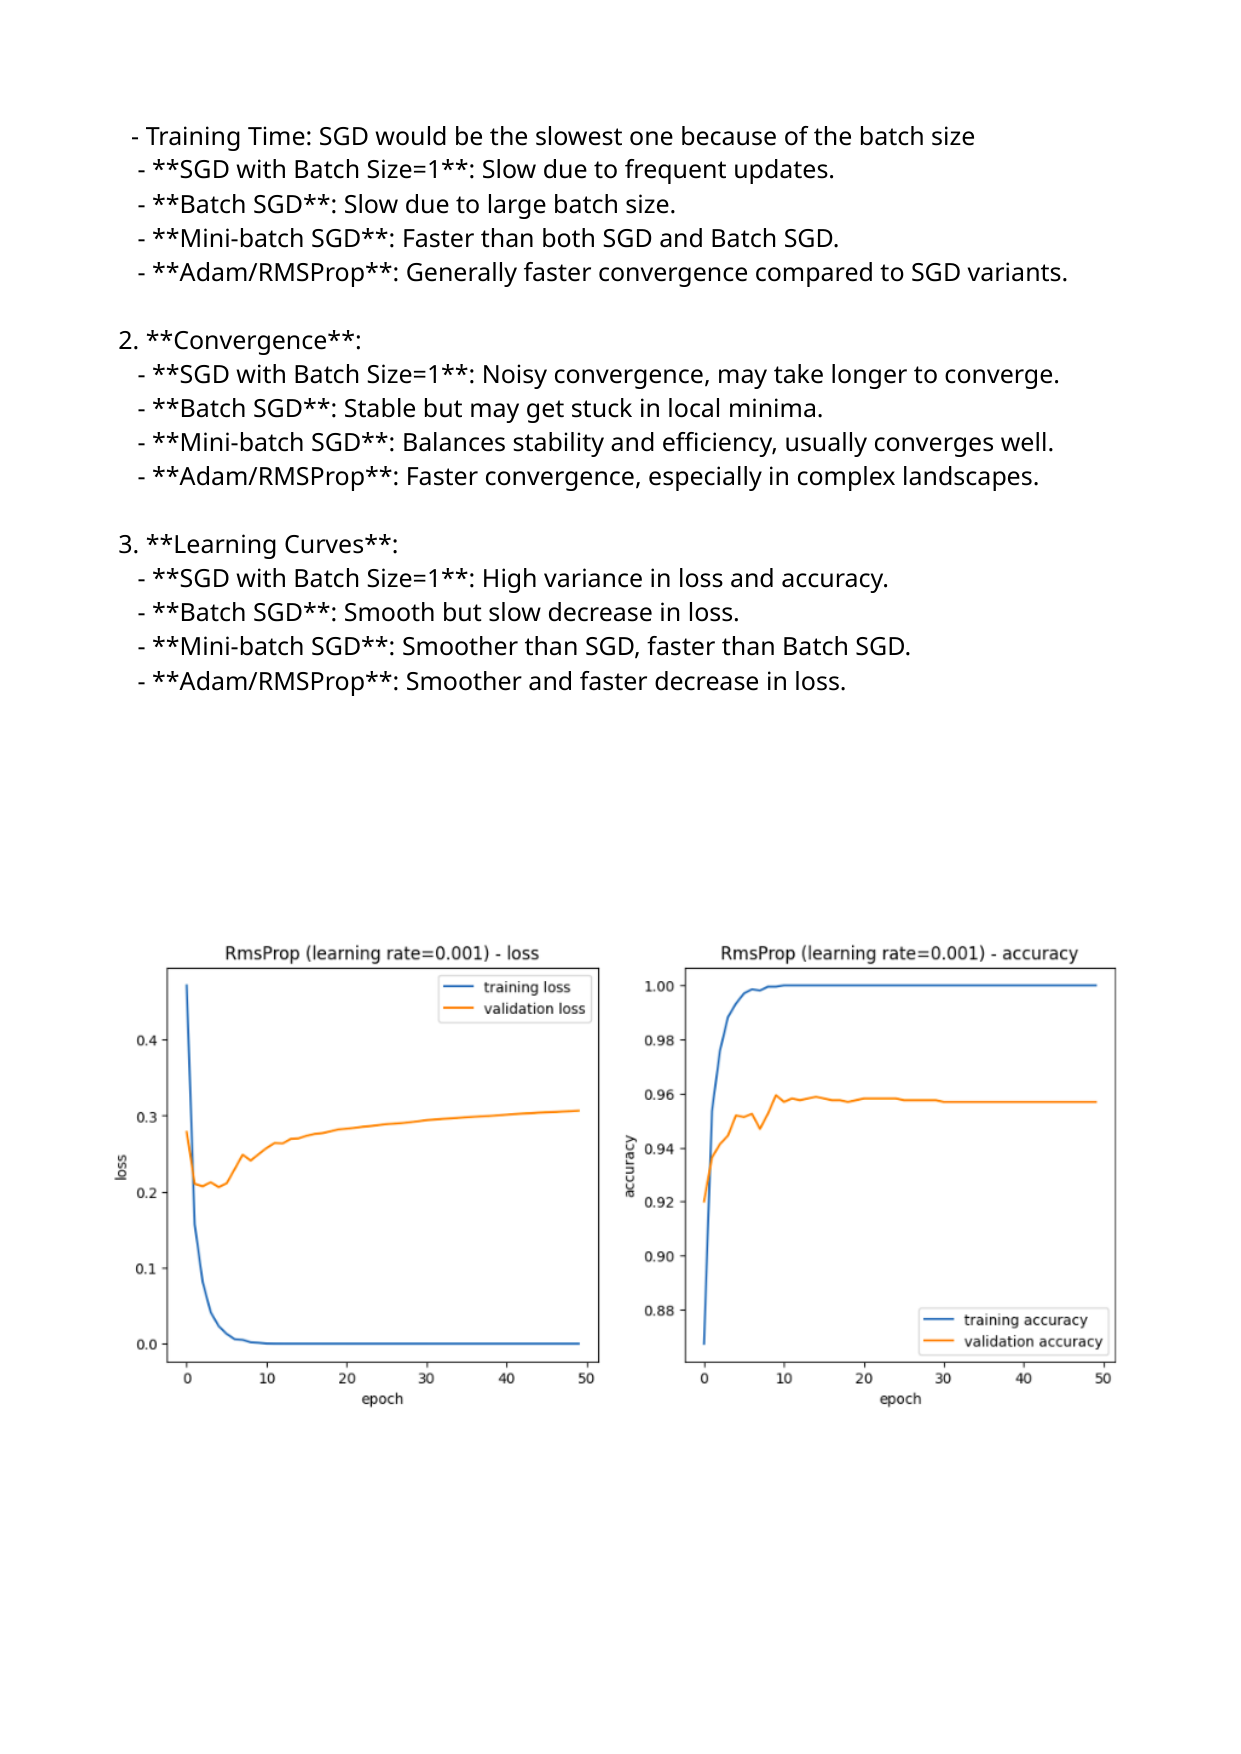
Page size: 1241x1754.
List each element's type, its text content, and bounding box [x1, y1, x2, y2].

text - **Adam/RMSProp**: Generally faster convergence compared to SGD variants. [118, 254, 1122, 288]
text 2. **Convergence**: [118, 322, 1122, 357]
text - **Mini-batch SGD**: Smoother than SGD, faster than Batch SGD. [118, 629, 1122, 663]
text - **Adam/RMSProp**: Faster convergence, especially in complex landscapes. [118, 459, 1122, 493]
text - **Batch SGD**: Smooth but slow decrease in loss. [118, 595, 1122, 629]
text 3. **Learning Curves**: [118, 527, 1122, 561]
text - **SGD with Batch Size=1**: Slow due to frequent updates. [118, 152, 1122, 186]
text - **SGD with Batch Size=1**: High variance in loss and accuracy. [118, 561, 1122, 595]
text - **SGD with Batch Size=1**: Noisy convergence, may take longer to converge. [118, 357, 1122, 391]
text - Training Time: SGD would be the slowest one because of the batch size [118, 118, 1122, 152]
text - **Batch SGD**: Stable but may get stuck in local minima. [118, 391, 1122, 425]
text - **Mini-batch SGD**: Balances stability and efficiency, usually converges well. [118, 425, 1122, 459]
text - **Batch SGD**: Slow due to large batch size. [118, 186, 1122, 220]
text - **Adam/RMSProp**: Smoother and faster decrease in loss. [118, 663, 1122, 697]
text - **Mini-batch SGD**: Faster than both SGD and Batch SGD. [118, 220, 1122, 254]
picture [112, 940, 1117, 1409]
